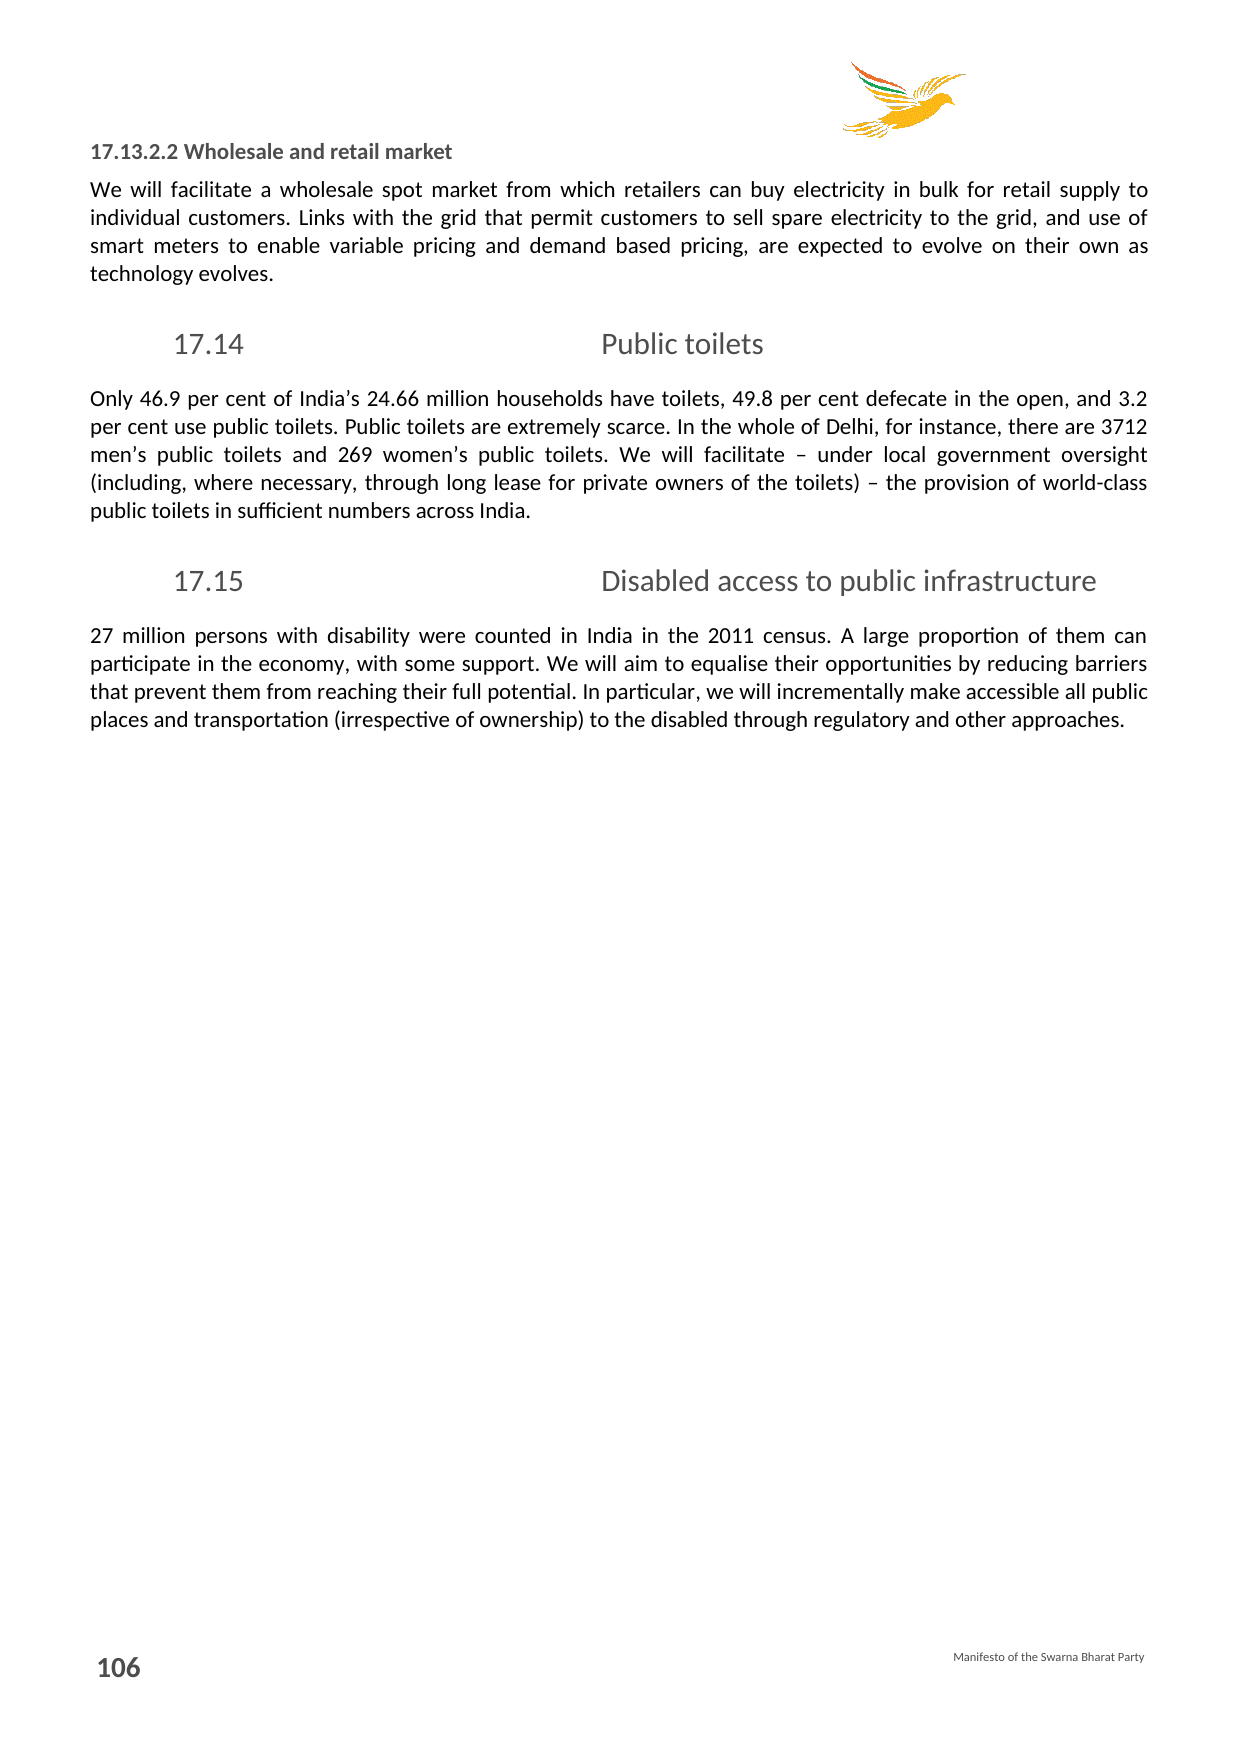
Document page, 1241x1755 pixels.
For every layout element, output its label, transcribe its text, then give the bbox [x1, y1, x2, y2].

text Only 46.9 per cent of India’s 24.66 million households have toilets, 49.8 per cent defecate in the open, and 3.2 per cent use public toilets. Public toilets are extremely scarce. In the whole of Delhi, for instance, there are 3712 men’s public toilets and 269 women’s public toilets. We will facilitate – under local government oversight (including, where necessary, through long lease for private owners of the toilets) – the provision of world-class public toilets in sufficient numbers across India. [90, 384, 1150, 524]
subtitle Public toilets [173, 327, 1150, 361]
text We will facilitate a wholesale spot market from which retailers can buy electricity in bulk for retail supply to individual customers. Links with the grid that permit customers to sell spare electricity to the grid, and use of smart meters to enable variable pricing and demand based pricing, are expected to evolve on their own as technology evolves. [90, 175, 1150, 287]
text 27 million persons with disability were counted in India in the 2011 census. A large proportion of them can participate in the economy, with some support. We will aim to equalise their opportunities by reducing barriers that prevent them from reaching their full potential. In particular, we will incrementally make accessible all public places and transportation (irrespective of ownership) to the disabled through regulatory and other approaches. [90, 621, 1150, 733]
subtitle Wholesale and retail market [90, 138, 1150, 165]
subtitle Disabled access to public infrastructure [173, 564, 1150, 598]
